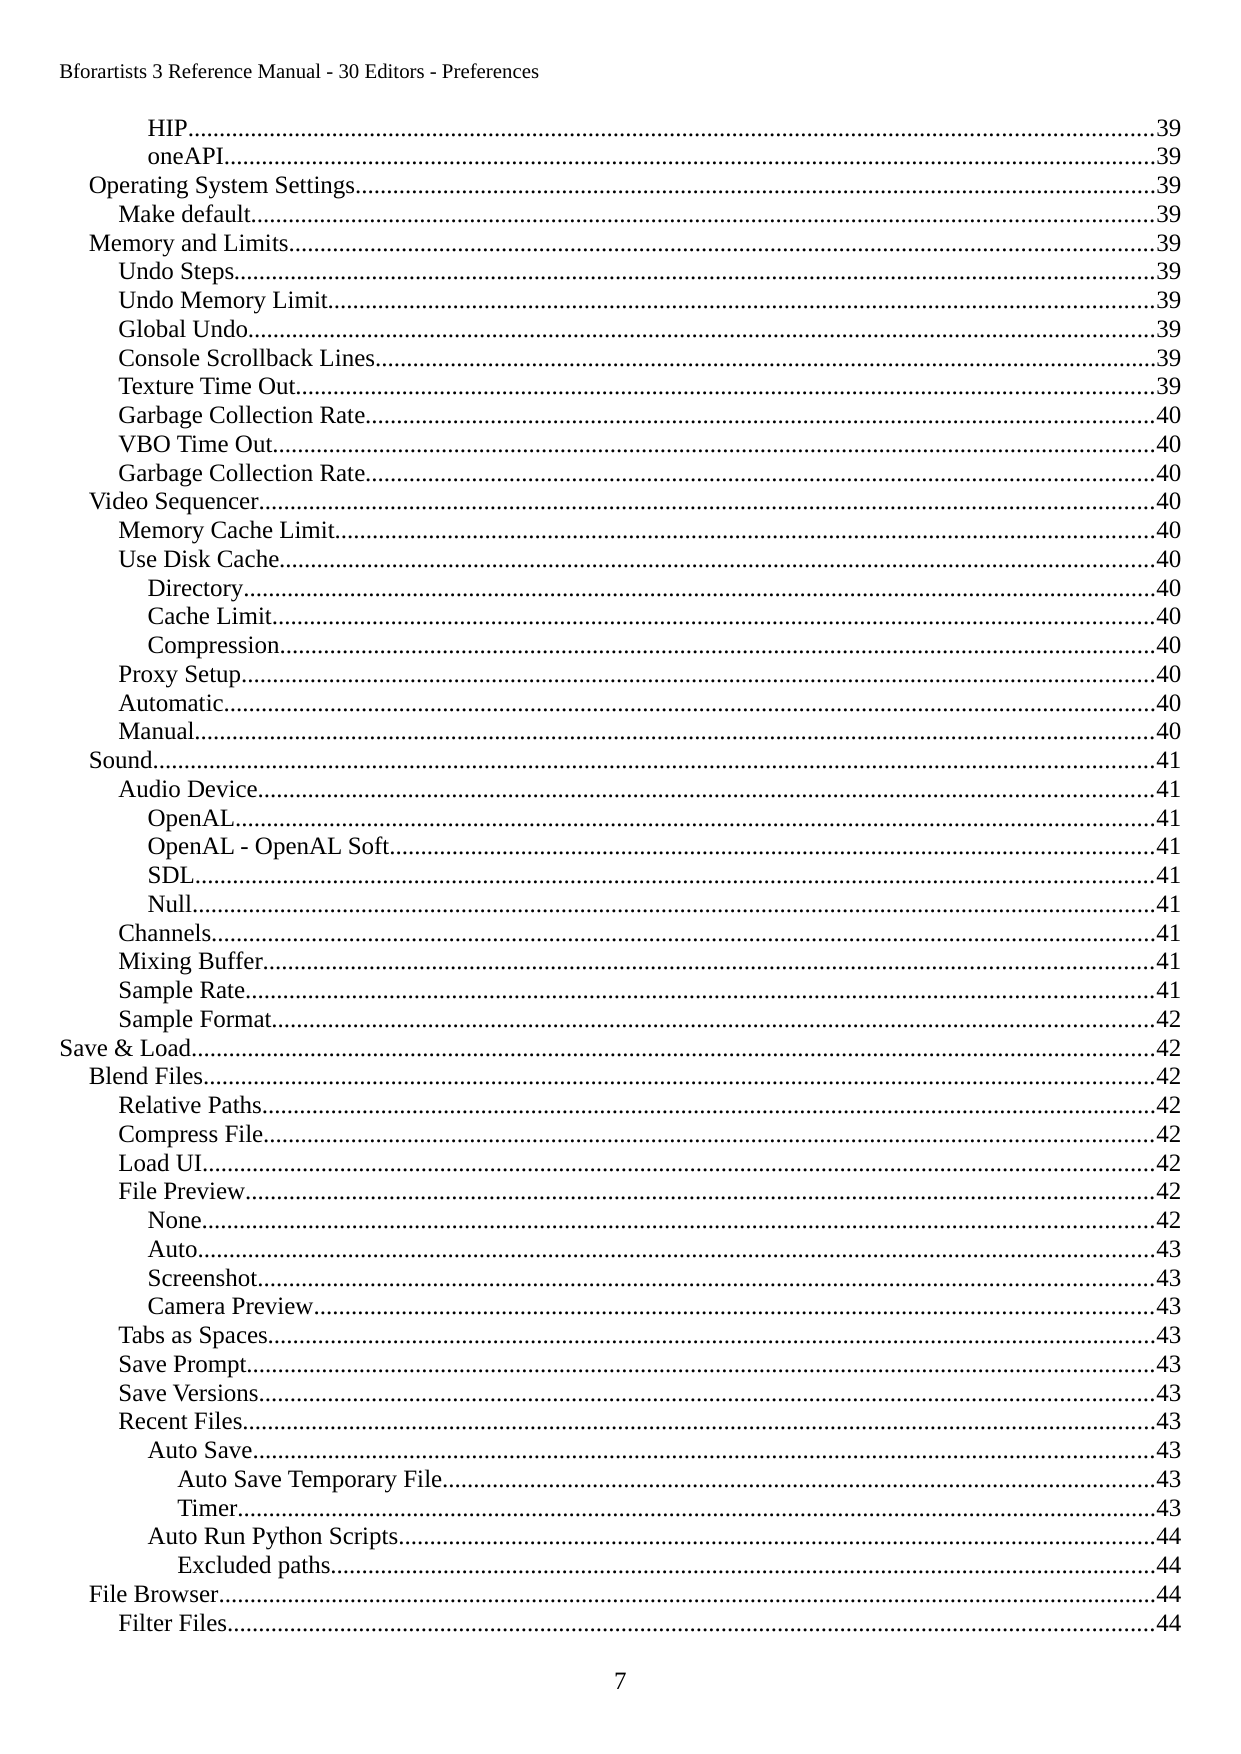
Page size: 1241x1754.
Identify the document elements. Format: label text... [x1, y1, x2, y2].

text Make default 39 [118, 199, 1181, 228]
text Undo Memory Limit 39 [118, 285, 1181, 314]
text Save Prompt 43 [118, 1349, 1181, 1378]
text Compress File 42 [118, 1119, 1181, 1148]
text Tabs as Spaces 43 [118, 1320, 1181, 1349]
text Sound 41 [88, 745, 1181, 774]
text Compression 40 [147, 630, 1181, 659]
text Relative Paths 42 [118, 1090, 1181, 1119]
text OpenAL - OpenAL Soft 41 [147, 831, 1181, 860]
text Screenshot 43 [147, 1263, 1181, 1291]
text Memory Cache Limit 40 [118, 515, 1181, 544]
text HIP 39 [147, 113, 1181, 141]
text Sample Format 42 [118, 1004, 1181, 1033]
text File Preview 42 [118, 1176, 1181, 1205]
text Proxy Setup 40 [118, 659, 1181, 688]
text Global Undo 39 [118, 314, 1181, 343]
text Timer 43 [177, 1493, 1181, 1521]
text Recent Files 43 [118, 1406, 1181, 1435]
text Garbage Collection Rate 40 [118, 458, 1181, 486]
text Channels 41 [118, 918, 1181, 946]
text Mixing Buffer 41 [118, 946, 1181, 975]
text Excluded paths 44 [177, 1550, 1181, 1579]
text Save Versions 43 [118, 1378, 1181, 1406]
text Load UI 42 [118, 1148, 1181, 1176]
text Manual 40 [118, 716, 1181, 745]
text Save & Load 42 [59, 1033, 1181, 1061]
text Console Scrollback Lines 39 [118, 343, 1181, 371]
text Filter Files 44 [118, 1608, 1181, 1636]
text Cache Limit 40 [147, 601, 1181, 630]
text Operating System Settings 39 [88, 170, 1181, 199]
text Camera Preview 43 [147, 1291, 1181, 1320]
text oneAPI 39 [147, 141, 1181, 170]
text SDL 41 [147, 860, 1181, 889]
text Automatic 40 [118, 688, 1181, 716]
text OpenAL 41 [147, 803, 1181, 831]
text Undo Steps 39 [118, 256, 1181, 285]
text Blend Files 42 [88, 1061, 1181, 1090]
text Texture Time Out 39 [118, 371, 1181, 400]
text VBO Time Out 40 [118, 429, 1181, 458]
text Auto 43 [147, 1234, 1181, 1263]
text Audio Device 41 [118, 774, 1181, 803]
text None 42 [147, 1205, 1181, 1234]
text Auto Save Temporary File 43 [177, 1464, 1181, 1493]
text Garbage Collection Rate 40 [118, 400, 1181, 429]
text Memory and Limits 39 [88, 228, 1181, 256]
text Auto Run Python Scripts 44 [147, 1521, 1181, 1550]
text Directory 40 [147, 573, 1181, 601]
text Null 41 [147, 889, 1181, 918]
text Use Disk Cache 40 [118, 544, 1181, 573]
text Video Sequencer 40 [88, 486, 1181, 515]
text Sample Rate 41 [118, 975, 1181, 1004]
text File Browser 44 [88, 1579, 1181, 1608]
text Auto Save 43 [147, 1435, 1181, 1464]
